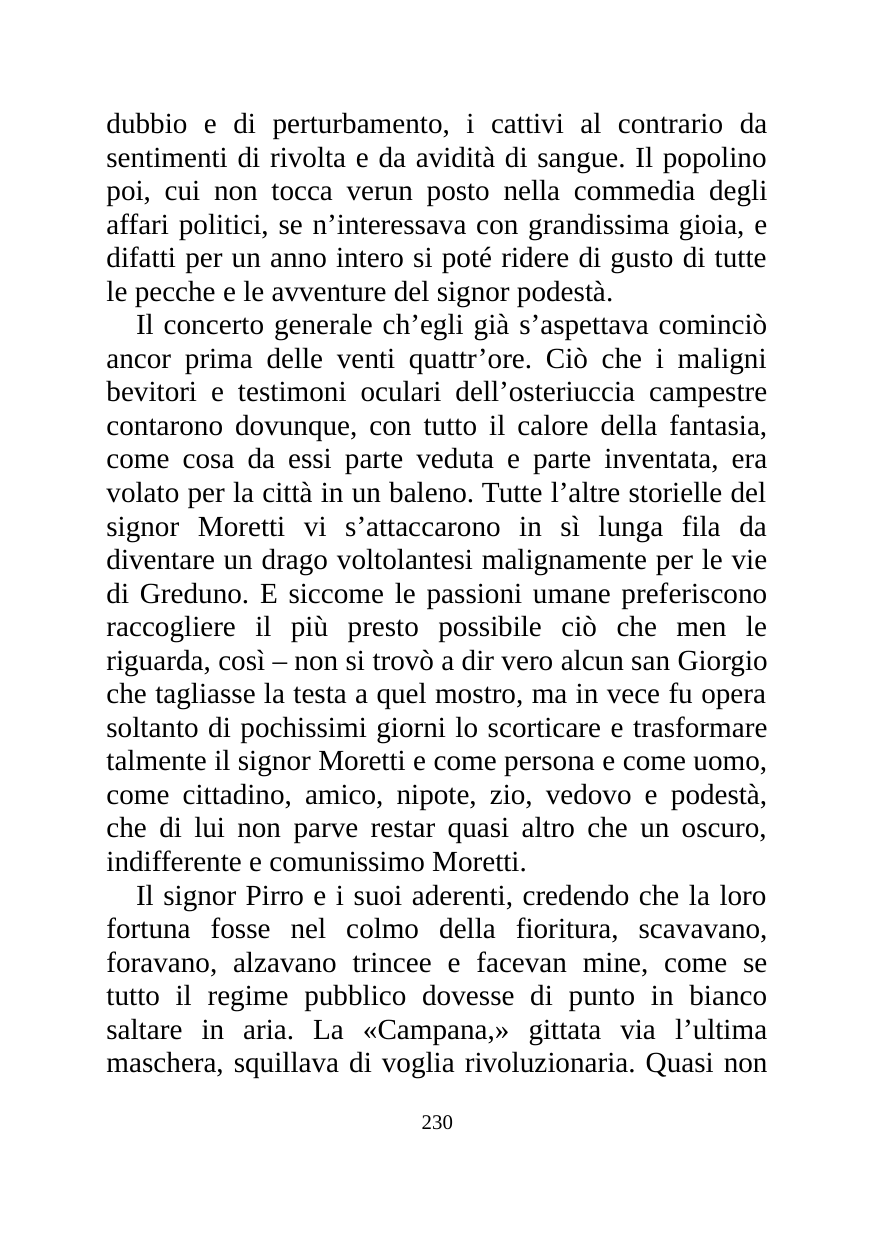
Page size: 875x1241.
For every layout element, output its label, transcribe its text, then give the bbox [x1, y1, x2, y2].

text Il signor Pirro e i suoi aderenti, credendo che la loro fortuna fosse nel colmo della fioritura, scavavano, foravano, alzavano trincee e facevan mine, come se tutto il regime pubblico dovesse di punto in bianco saltare in aria. La «Campana,» gittata via l’ultima maschera, squillava di voglia rivoluzionaria. Quasi non [106, 878, 768, 1079]
text Il concerto generale ch’egli già s’aspettava cominciò ancor prima delle venti quattr’ore. Ciò che i maligni bevitori e testimoni oculari dell’osteriuccia campestre contarono dovunque, con tutto il calore della fantasia, come cosa da essi parte veduta e parte inventata, era volato per la città in un baleno. Tutte l’altre storielle del signor Moretti vi s’attaccarono in sì lunga fila da diventare un drago voltolantesi malignamente per le vie di Greduno. E siccome le passioni umane preferiscono raccogliere il più presto possibile ciò che men le riguarda, così – non si trovò a dir vero alcun san Giorgio che tagliasse la testa a quel mostro, ma in vece fu opera soltanto di pochissimi giorni lo scorticare e trasformare talmente il signor Moretti e come persona e come uomo, come cittadino, amico, nipote, zio, vedovo e podestà, che di lui non parve restar quasi altro che un oscuro, indifferente e comunissimo Moretti. [106, 307, 768, 878]
text dubbio e di perturbamento, i cattivi al contrario da sentimenti di rivolta e da avidità di sangue. Il popolino poi, cui non tocca verun posto nella commedia degli affari politici, se n’interessava con grandissima gioia, e difatti per un anno intero si poté ridere di gusto di tutte le pecche e le avventure del signor podestà. [106, 106, 768, 307]
